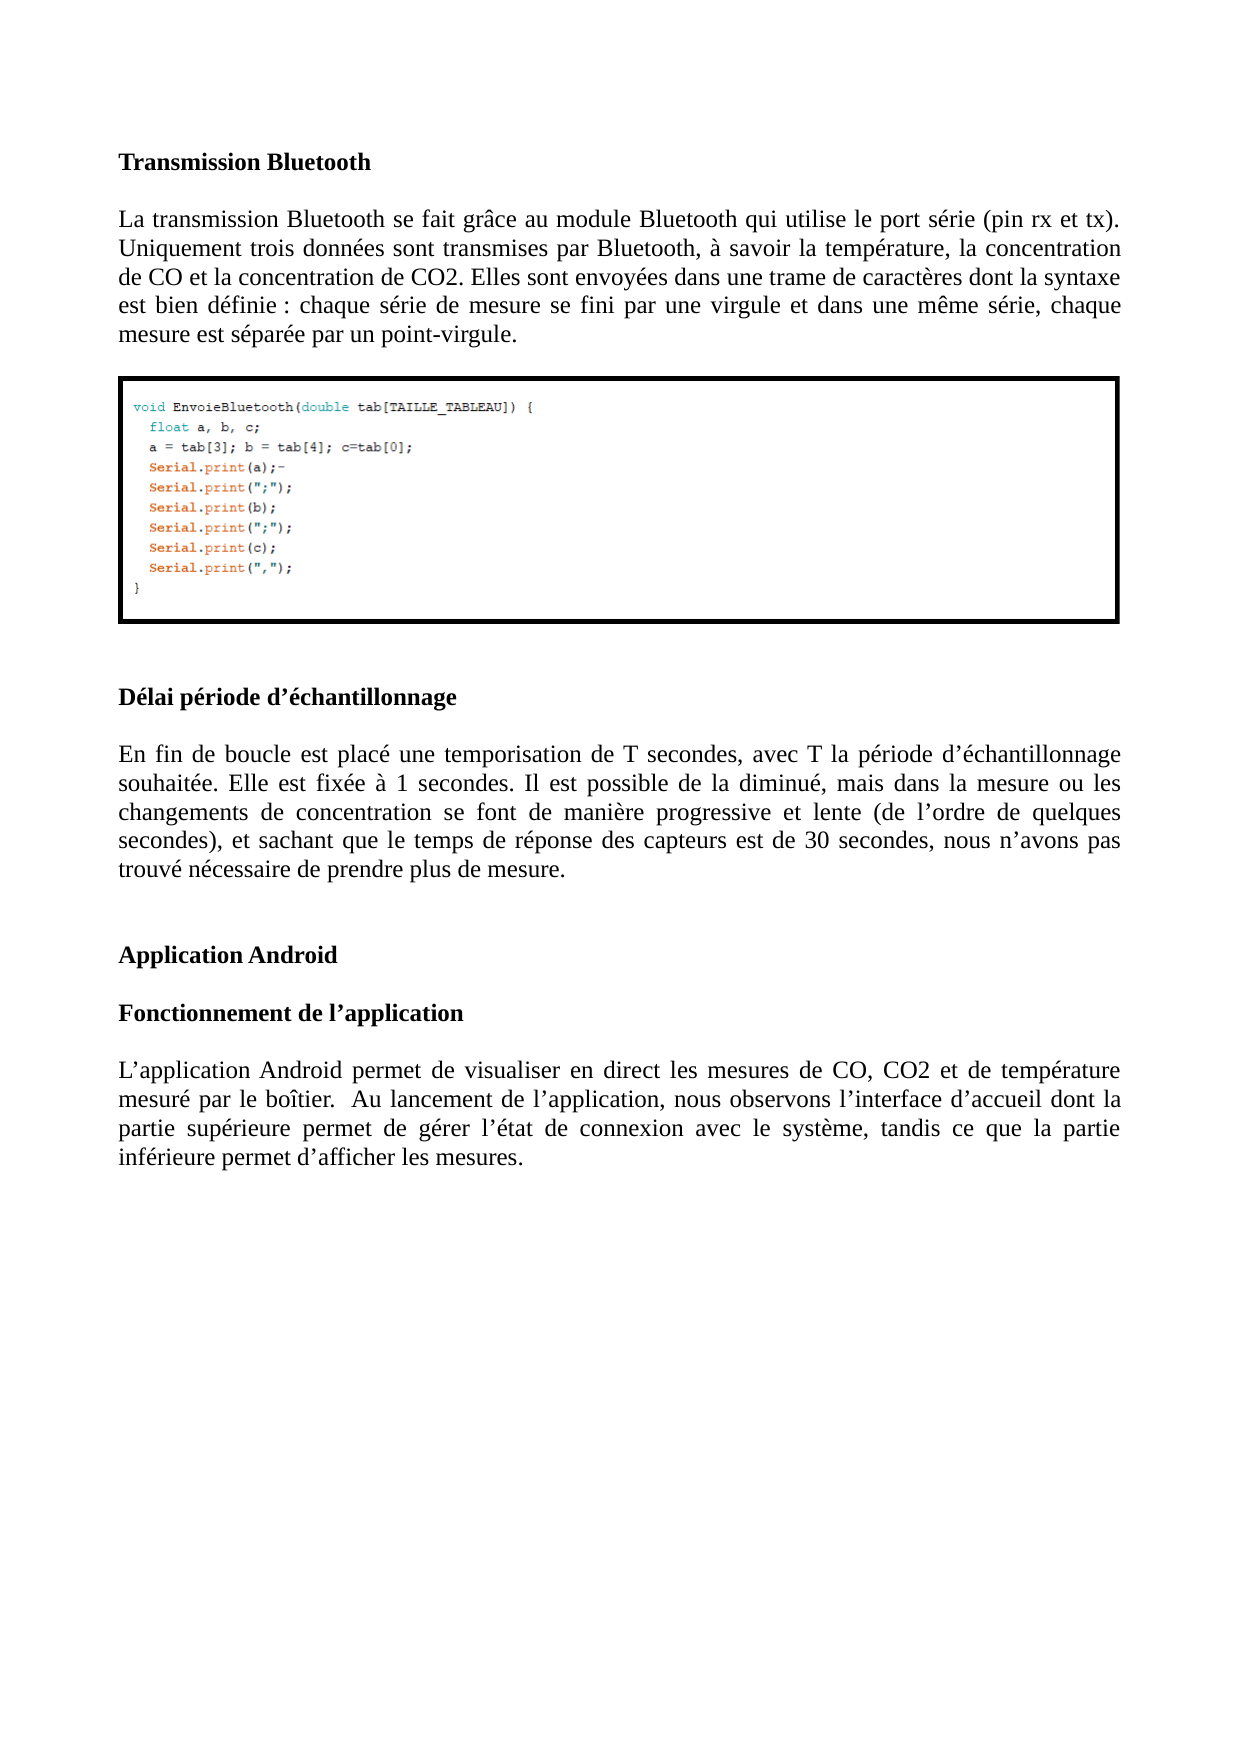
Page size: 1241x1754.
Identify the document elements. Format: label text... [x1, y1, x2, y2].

text L’application Android permet de visualiser en direct les mesures de CO, CO2 et de température mesuré par le boîtier. Au lancement de l’application, nous observons l’interface d’accueil dont la partie supérieure permet de gérer l’état de connexion avec le système, tandis ce que la partie inférieure permet d’afficher les mesures. [118, 1055, 1122, 1170]
text Délai période d’échantillonnage [118, 682, 1122, 710]
text Fonctionnement de l’application [118, 998, 1122, 1027]
text En fin de boucle est placé une temporisation de T secondes, avec T la période d’échantillonnage souhaitée. Elle est fixée à 1 secondes. Il est possible de la diminué, mais dans la mesure ou les changements de concentration se font de manière progressive et lente (de l’ordre de quelques secondes), et sachant que le temps de réponse des capteurs est de 30 secondes, nous n’avons pas trouvé nécessaire de prendre plus de mesure. [118, 739, 1122, 883]
text La transmission Bluetooth se fait grâce au module Bluetooth qui utilise le port série (pin rx et tx). Uniquement trois données sont transmises par Bluetooth, à savoir la température, la concentration de CO et la concentration de CO2. Elles sont envoyées dans une trame de caractères dont la syntaxe est bien définie : chaque série de mesure se fini par une virgule et dans une même série, chaque mesure est séparée par un point-virgule. [118, 204, 1122, 348]
text Application Android [118, 940, 1122, 969]
text Transmission Bluetooth [118, 147, 1122, 176]
